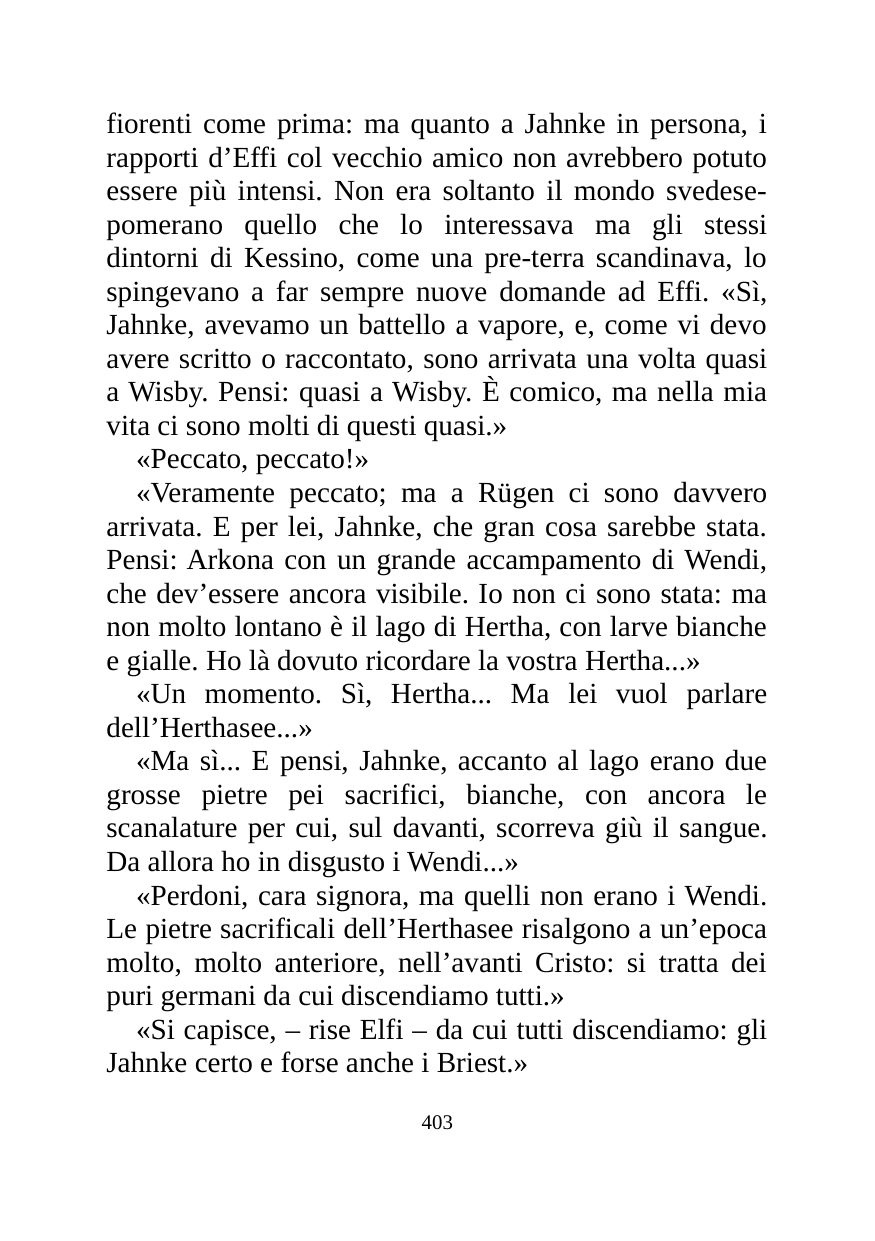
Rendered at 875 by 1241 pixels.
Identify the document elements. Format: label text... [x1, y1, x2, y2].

text «Peccato, peccato!» [106, 442, 768, 475]
text «Perdoni, cara signora, ma quelli non erano i Wendi. Le pietre sacrificali dell’Herthasee risalgono a un’epoca molto, molto anteriore, nell’avanti Cristo: si tratta dei puri germani da cui discendiamo tutti.» [106, 878, 768, 1012]
text «Si capisce, – rise Elfi – da cui tutti discendiamo: gli Jahnke certo e forse anche i Briest.» [106, 1012, 768, 1079]
text «Un momento. Sì, Hertha... Ma lei vuol parlare dell’Herthasee...» [106, 676, 768, 743]
text fiorenti come prima: ma quanto a Jahnke in persona, i rapporti d’Effi col vecchio amico non avrebbero potuto essere più intensi. Non era soltanto il mondo svedese-pomerano quello che lo interessava ma gli stessi dintorni di Kessino, come una pre-terra scandinava, lo spingevano a far sempre nuove domande ad Effi. «Sì, Jahnke, avevamo un battello a vapore, e, come vi devo avere scritto o raccontato, sono arrivata una volta quasi a Wisby. Pensi: quasi a Wisby. È comico, ma nella mia vita ci sono molti di questi quasi.» [106, 106, 768, 442]
text «Ma sì... E pensi, Jahnke, accanto al lago erano due grosse pietre pei sacrifici, bianche, con ancora le scanalature per cui, sul davanti, scorreva giù il sangue. Da allora ho in disgusto i Wendi...» [106, 743, 768, 878]
text «Veramente peccato; ma a Rügen ci sono davvero arrivata. E per lei, Jahnke, che gran cosa sarebbe stata. Pensi: Arkona con un grande accampamento di Wendi, che dev’essere ancora visibile. Io non ci sono stata: ma non molto lontano è il lago di Hertha, con larve bianche e gialle. Ho là dovuto ricordare la vostra Hertha...» [106, 475, 768, 676]
